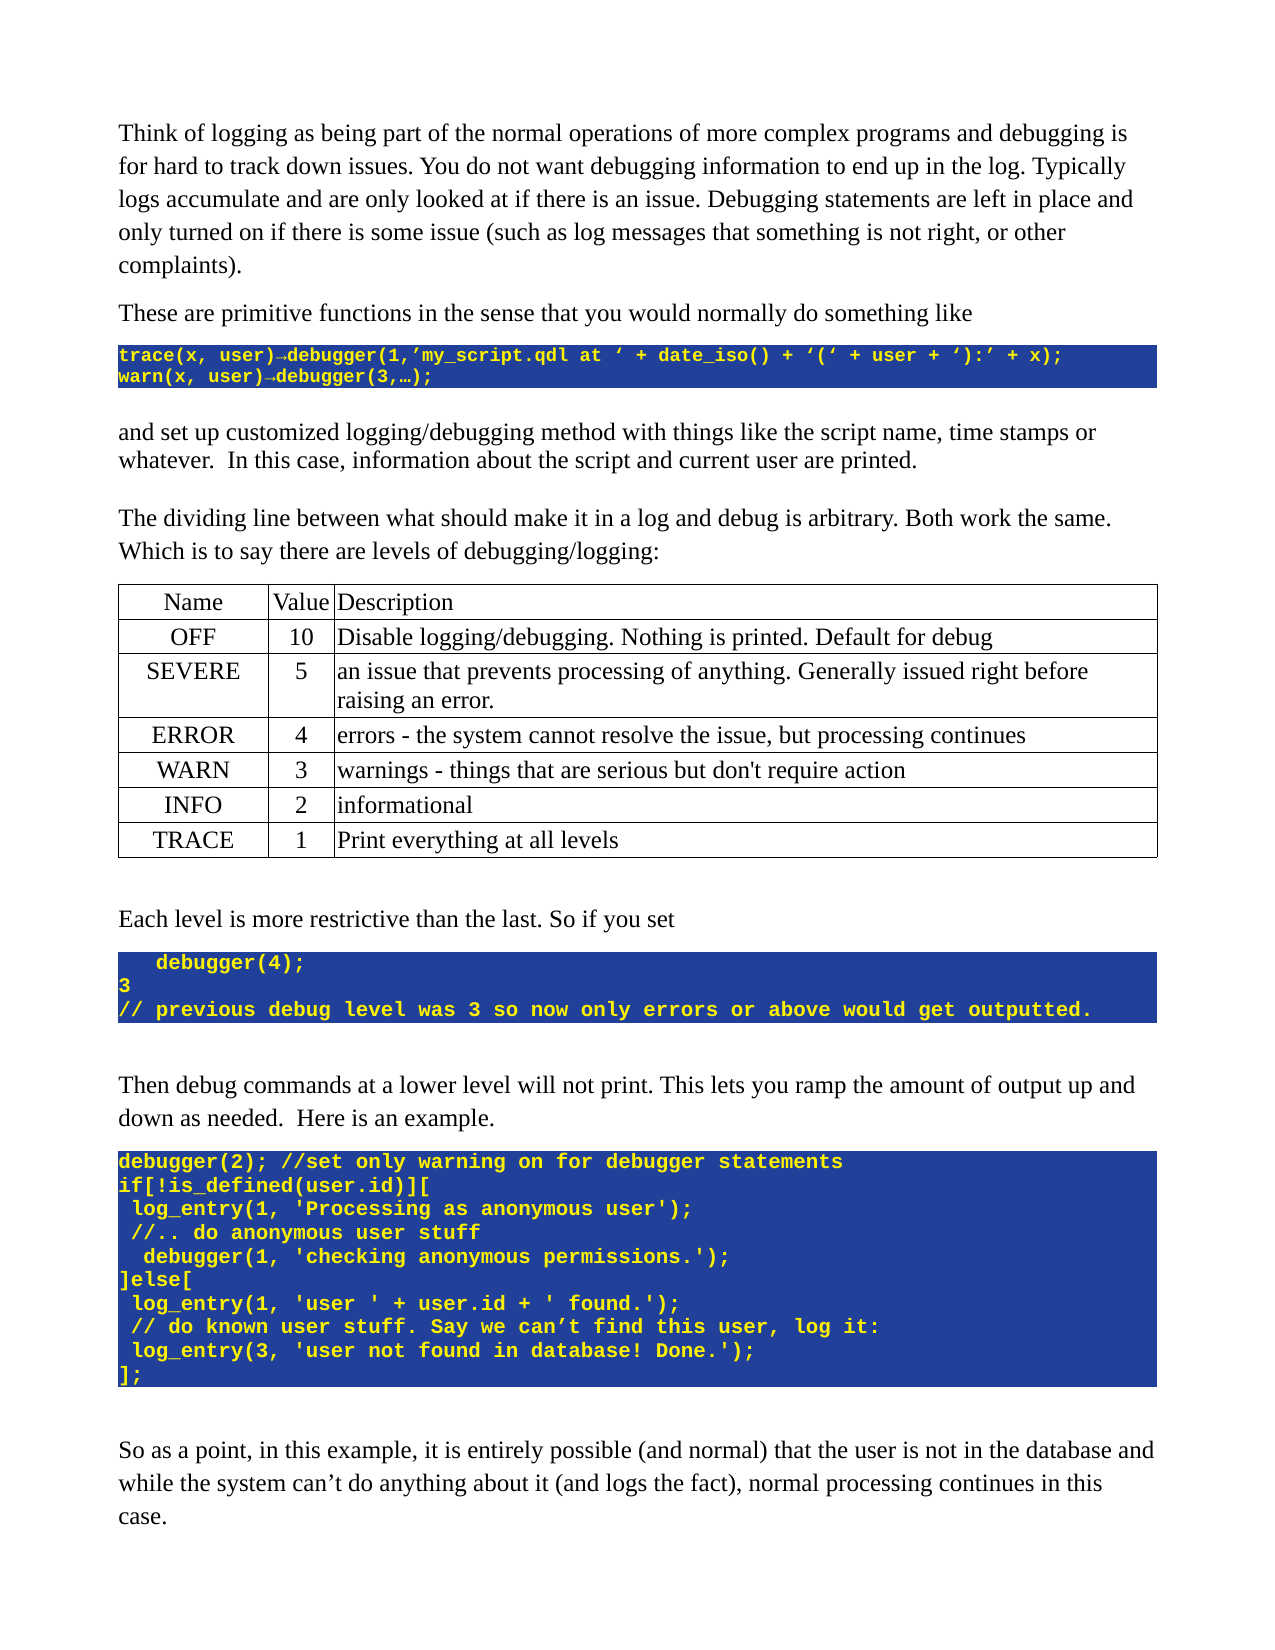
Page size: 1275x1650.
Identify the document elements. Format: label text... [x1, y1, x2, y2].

table_cell 5 [269, 654, 334, 717]
table_cell 10 [269, 620, 334, 653]
text ]else[ [118, 1269, 1157, 1293]
text Think of logging as being part of the normal operations of more complex programs and debugging is for hard to track down issues. You do not want debugging information to end up in the log. Typically logs accumulate and are only looked at if there is an issue. Debugging statements are left in place and only turned on if there is some issue (such as log messages that something is not right, or other complaints). [118, 118, 1157, 279]
table_cell Disable logging/debugging. Nothing is printed. Default for debug [335, 620, 1157, 653]
table_cell 4 [269, 718, 334, 752]
text log_entry(1, 'Processing as anonymous user'); [118, 1198, 1157, 1222]
table_cell 1 [269, 823, 334, 857]
text The dividing line between what should make it in a log and debug is arbitrary. Both work the same. Which is to say there are levels of debugging/logging: [118, 503, 1157, 565]
text //.. do anonymous user stuff [118, 1222, 1157, 1246]
table_header Value [269, 585, 334, 618]
text ]; [118, 1364, 1157, 1387]
text // do known user stuff. Say we can’t find this user, log it: [118, 1317, 1157, 1340]
text if[!is_defined(user.id)][ [118, 1175, 1157, 1198]
table_cell informational [335, 788, 1157, 822]
text log_entry(3, 'user not found in database! Done.'); [118, 1340, 1157, 1364]
table_header Name [119, 585, 268, 618]
table_cell Print everything at all levels [335, 823, 1157, 857]
table_cell warnings - things that are serious but don't require action [335, 753, 1157, 787]
text debugger(1, 'checking anonymous permissions.'); [118, 1246, 1157, 1269]
table_cell errors - the system cannot resolve the issue, but processing continues [335, 718, 1157, 752]
text 3 [118, 976, 1157, 999]
table_cell an issue that prevents processing of anything. Generally issued right before raising an error. [335, 654, 1157, 717]
text Then debug commands at a lower level will not print. This lets you ramp the amount of output up and down as needed. Here is an example. [118, 1070, 1157, 1132]
text debugger(2); //set only warning on for debugger statements [118, 1151, 1157, 1175]
table_cell SEVERE [119, 654, 268, 717]
text log_entry(1, 'user ' + user.id + ' found.'); [118, 1293, 1157, 1317]
table_cell OFF [119, 620, 268, 653]
text warn(x, user)→debugger(3,…); [118, 367, 1157, 388]
text debugger(4); [118, 952, 1157, 976]
text Each level is more restrictive than the last. So if you set [118, 904, 1157, 933]
table_cell WARN [119, 753, 268, 787]
text // previous debug level was 3 so now only errors or above would get outputted. [118, 999, 1157, 1023]
text trace(x, user)→debugger(1,’my_script.qdl at ‘ + date_iso() + ‘(‘ + user + ‘):’ + x); [118, 345, 1157, 367]
text So as a point, in this example, it is entirely possible (and normal) that the user is not in the database and while the system can’t do anything about it (and logs the fact), normal processing continues in this case. [118, 1435, 1157, 1530]
table_header Description [335, 585, 1157, 618]
text and set up customized logging/debugging method with things like the script name, time stamps or whatever. In this case, information about the script and current user are printed. [118, 417, 1157, 474]
table_cell 2 [269, 788, 334, 822]
table_cell 3 [269, 753, 334, 787]
table_cell TRACE [119, 823, 268, 857]
text These are primitive functions in the sense that you would normally do something like [118, 298, 1157, 327]
table_cell INFO [119, 788, 268, 822]
table_cell ERROR [119, 718, 268, 752]
